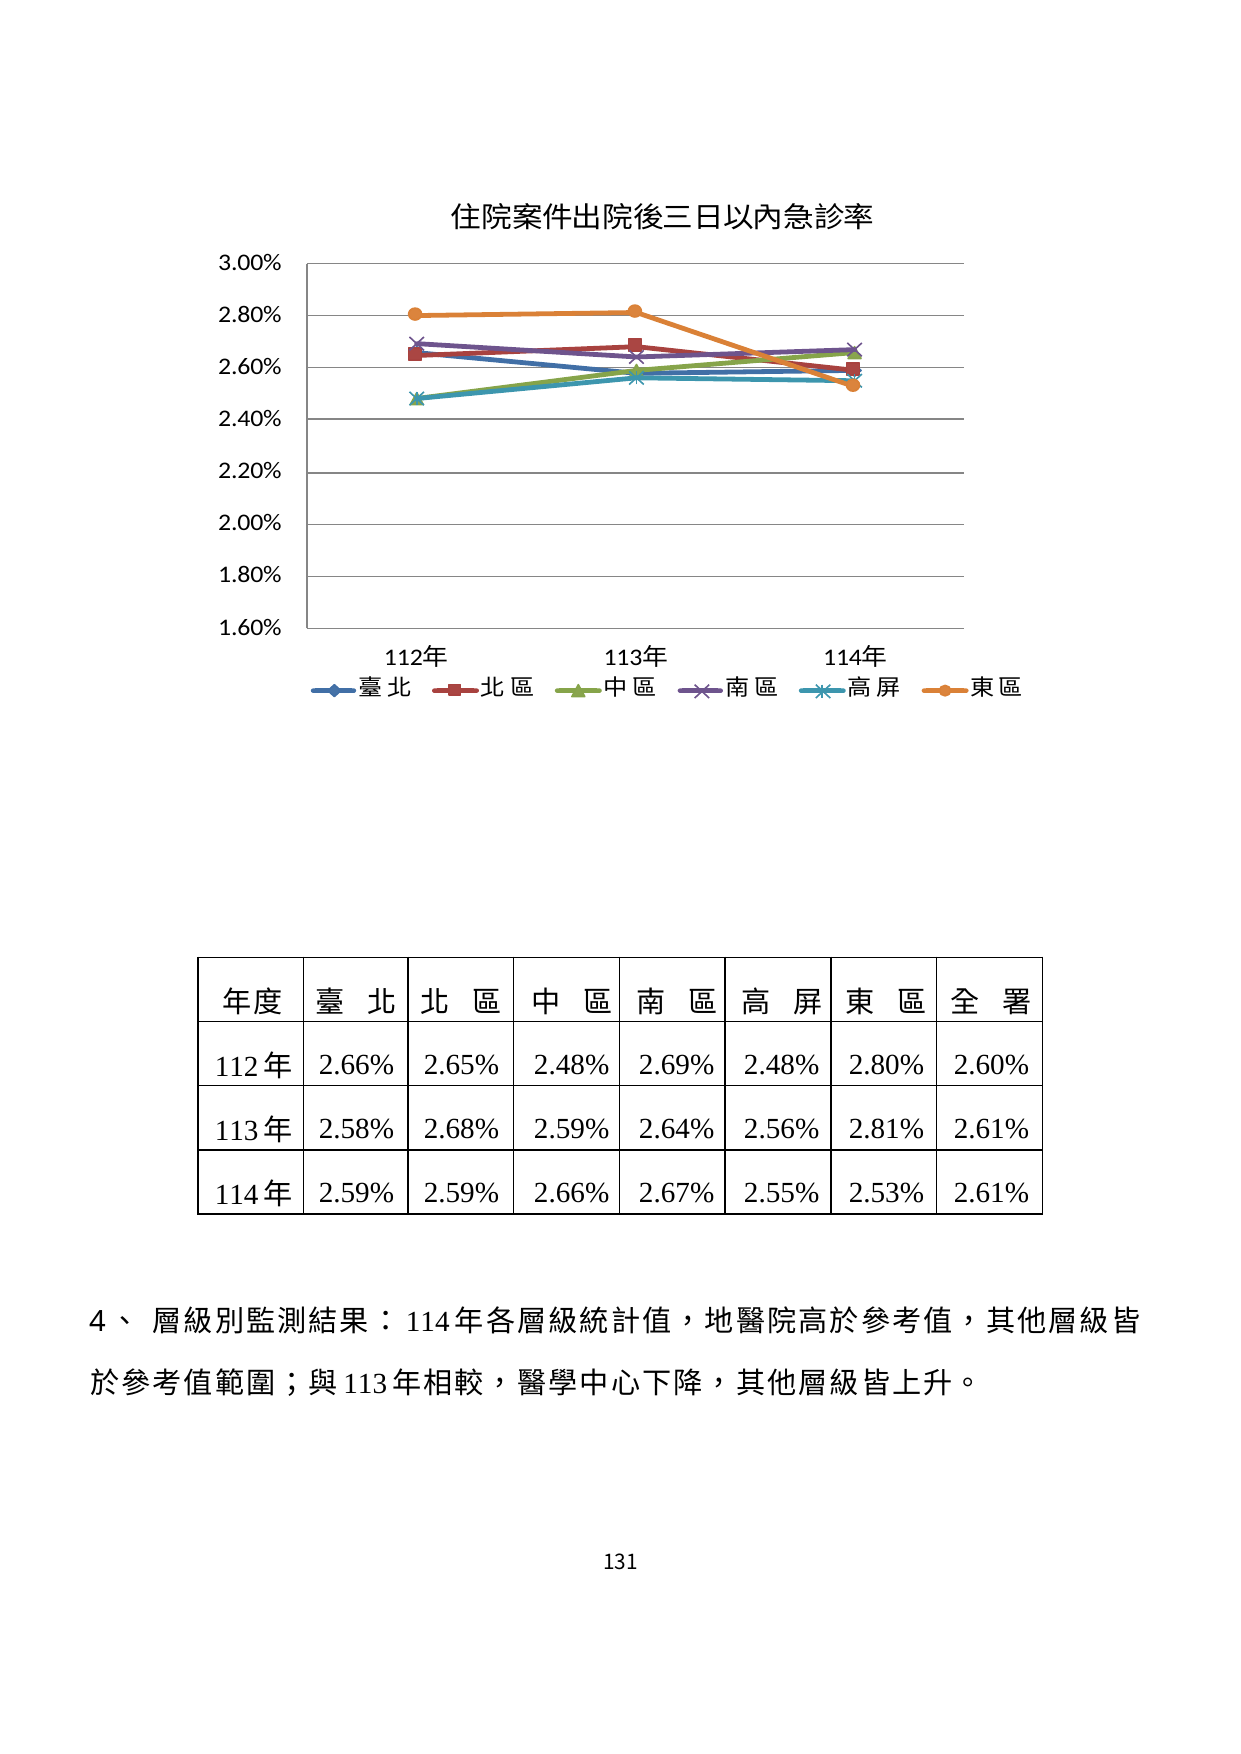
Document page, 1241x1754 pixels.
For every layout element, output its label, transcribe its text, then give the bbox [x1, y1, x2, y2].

table_cell 2.61% [937, 1086, 1042, 1149]
table_cell 2.59% [409, 1151, 513, 1213]
table_cell 2.64% [620, 1086, 724, 1149]
table_cell 2.53% [832, 1151, 936, 1213]
table_cell 2.58% [304, 1086, 407, 1149]
table_cell 113年 [199, 1086, 303, 1149]
table_cell 2.59% [514, 1086, 619, 1149]
table_cell 2.68% [409, 1086, 513, 1149]
table_cell 2.66% [304, 1022, 407, 1085]
table_cell 2.55% [726, 1151, 830, 1213]
table_cell 2.65% [409, 1022, 513, 1085]
table_header 全 署 [937, 958, 1042, 1021]
table_cell 2.60% [937, 1022, 1042, 1085]
table_header 高 屏 [726, 958, 830, 1021]
table_header 南 區 [620, 958, 724, 1021]
table_cell 2.61% [937, 1151, 1042, 1213]
table_header 年度 [199, 958, 303, 1021]
table_cell 2.56% [726, 1086, 830, 1149]
table_header 北 區 [409, 958, 513, 1021]
table_cell 2.67% [620, 1151, 724, 1213]
table_header 中 區 [514, 958, 619, 1021]
table_cell 2.66% [514, 1151, 619, 1213]
table_cell 2.81% [832, 1086, 936, 1149]
table_cell 2.80% [832, 1022, 936, 1085]
table_header 東 區 [832, 958, 936, 1021]
table_cell 112年 [199, 1022, 303, 1085]
table_cell 2.69% [620, 1022, 724, 1085]
table_cell 2.59% [304, 1151, 407, 1213]
table_header 臺 北 [304, 958, 407, 1021]
table_cell 2.48% [726, 1022, 830, 1085]
table_cell 114年 [199, 1151, 303, 1213]
table_cell 2.48% [514, 1022, 619, 1085]
list 層級別監測結果：114年各層級統計值，地醫院高於參考值，其他層級皆於參考值範圍；與113年相較，醫學中心下降，其他層級皆上升。 [89, 1277, 1145, 1402]
